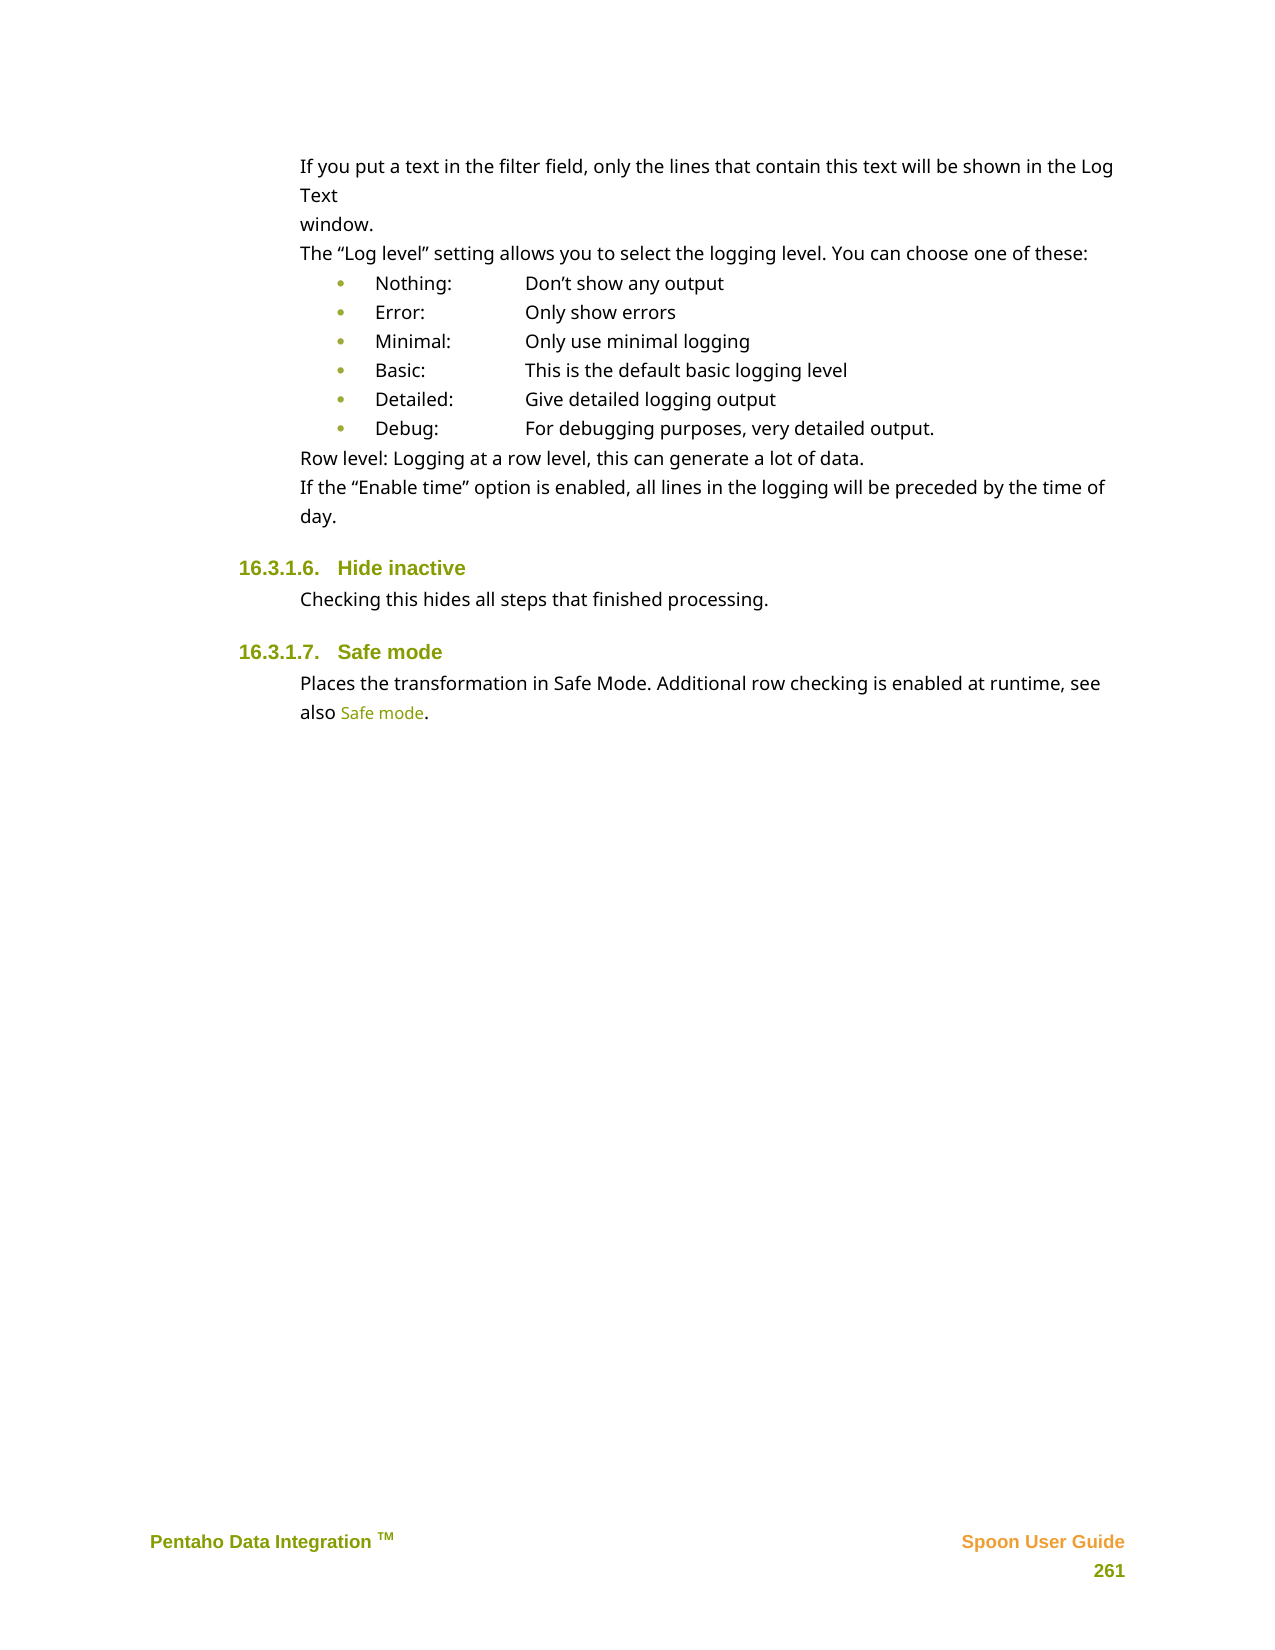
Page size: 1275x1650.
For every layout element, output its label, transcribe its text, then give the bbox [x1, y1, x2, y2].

text Row level: Logging at a row level, this can generate a lot of data. [300, 442, 1125, 471]
list Debug: For debugging purposes, very detailed output. [337, 412, 1125, 442]
list Detailed: Give detailed logging output [337, 383, 1125, 412]
list Basic: This is the default basic logging level [337, 354, 1125, 383]
text If you put a text in the filter field, only the lines that contain this text will be shown in the Log Text [300, 150, 1125, 208]
subtitle Hide inactive [239, 548, 1125, 583]
text Places the transformation in Safe Mode. Additional row checking is enabled at runtime, see also Safe mode. [300, 667, 1125, 725]
list Nothing: Don’t show any output [337, 267, 1125, 296]
text If the “Enable time” option is enabled, all lines in the logging will be preceded by the time of day. [300, 471, 1125, 529]
text Checking this hides all steps that finished processing. [300, 583, 1125, 613]
subtitle Safe mode [239, 631, 1125, 666]
list Minimal: Only use minimal logging [337, 325, 1125, 354]
text The “Log level” setting allows you to select the logging level. You can choose one of these: [300, 237, 1125, 267]
list Error: Only show errors [337, 296, 1125, 325]
text window. [300, 208, 1125, 237]
